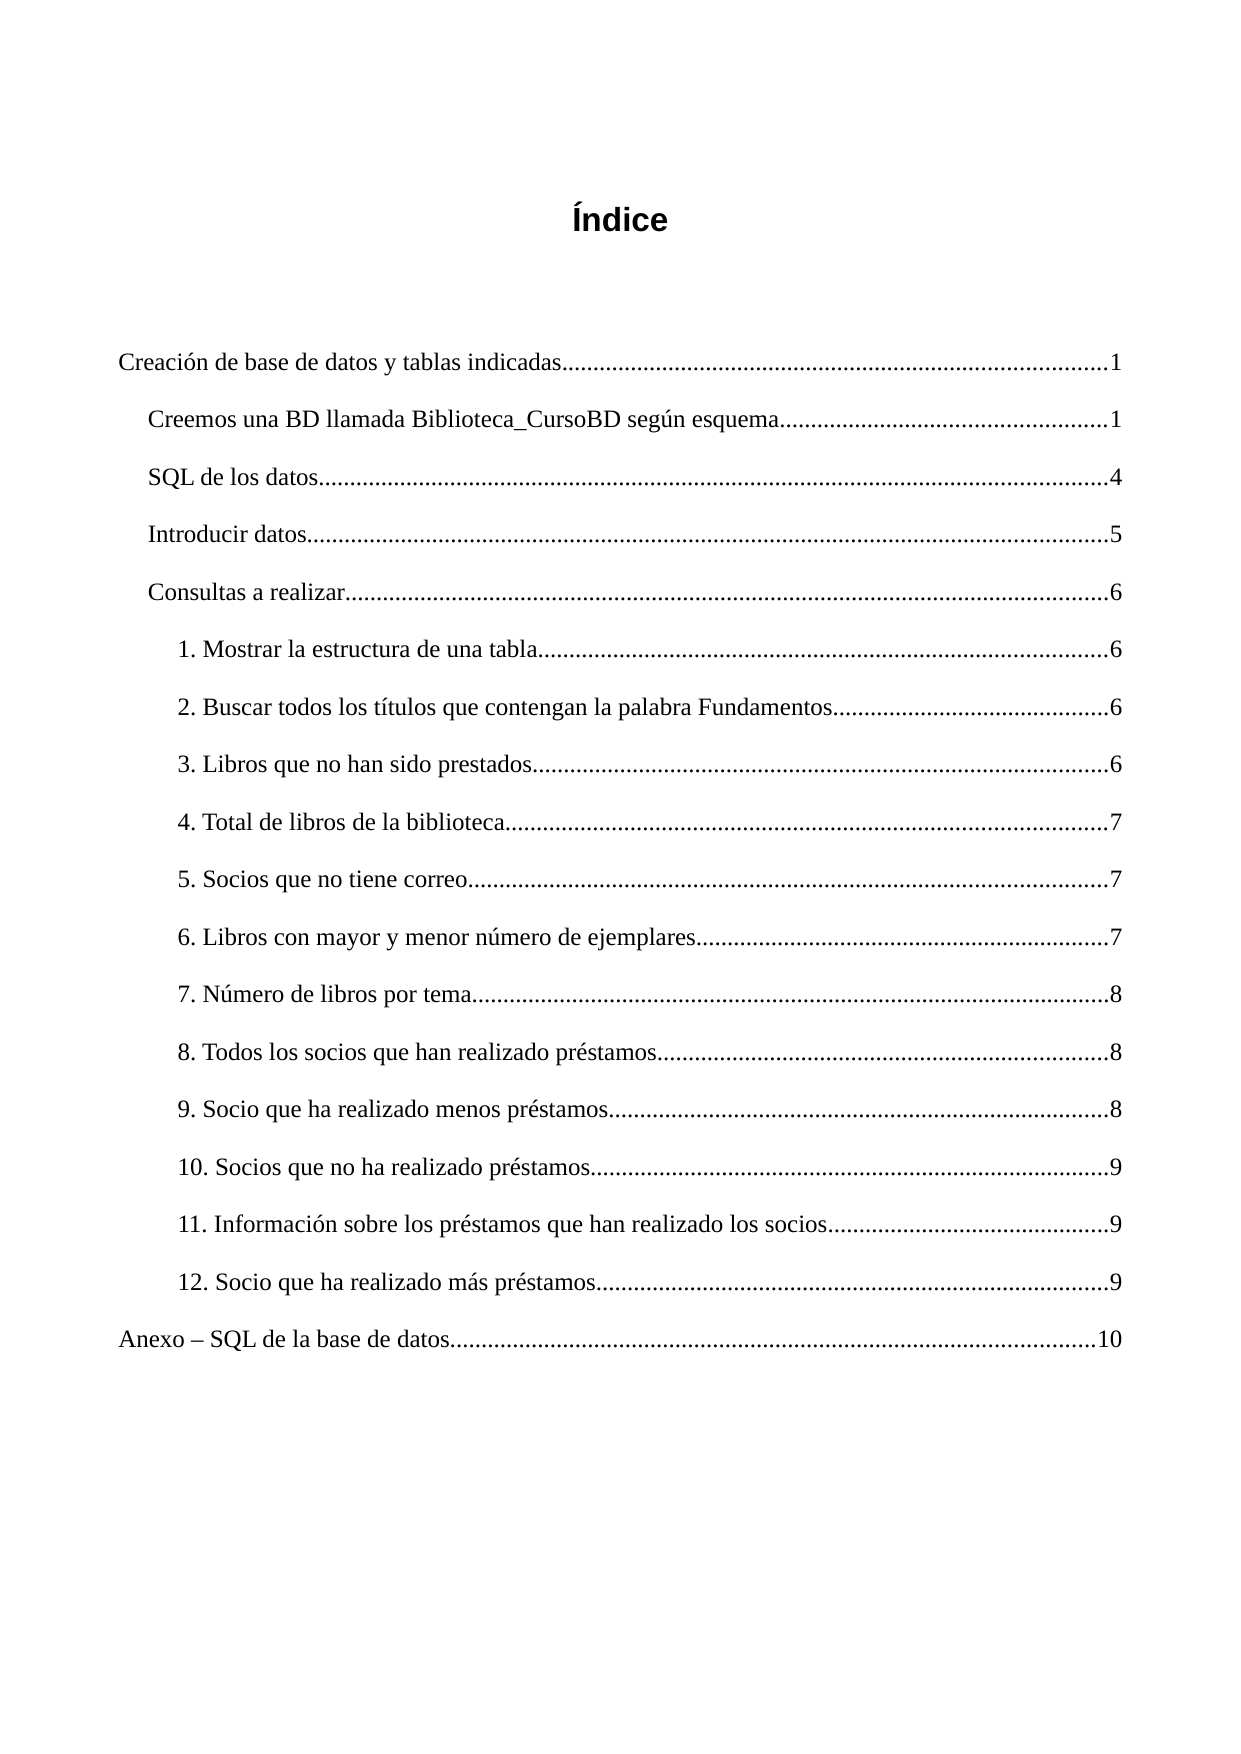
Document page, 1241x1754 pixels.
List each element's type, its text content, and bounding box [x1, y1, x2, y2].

text SQL de los datos 4 [148, 462, 1122, 491]
text 2. Buscar todos los títulos que contengan la palabra Fundamentos 6 [177, 692, 1122, 721]
text 7. Número de libros por tema 8 [177, 979, 1122, 1008]
text 5. Socios que no tiene correo 7 [177, 864, 1122, 893]
text Anexo – SQL de la base de datos. 10 [118, 1324, 1122, 1353]
text 6. Libros con mayor y menor número de ejemplares 7 [177, 922, 1122, 951]
text Introducir datos 5 [148, 519, 1122, 548]
subtitle Índice [118, 200, 1122, 239]
text 12. Socio que ha realizado más préstamos 9 [177, 1267, 1122, 1296]
text 9. Socio que ha realizado menos préstamos 8 [177, 1094, 1122, 1123]
text 11. Información sobre los préstamos que han realizado los socios 9 [177, 1209, 1122, 1238]
text 4. Total de libros de la biblioteca 7 [177, 807, 1122, 836]
text 1. Mostrar la estructura de una tabla 6 [177, 634, 1122, 663]
text Creación de base de datos y tablas indicadas. 1 [118, 347, 1122, 376]
text Consultas a realizar 6 [148, 577, 1122, 606]
text 8. Todos los socios que han realizado préstamos 8 [177, 1037, 1122, 1066]
text 10. Socios que no ha realizado préstamos 9 [177, 1152, 1122, 1181]
text Creemos una BD llamada Biblioteca_CursoBD según esquema 1 [148, 404, 1122, 433]
text 3. Libros que no han sido prestados 6 [177, 749, 1122, 778]
